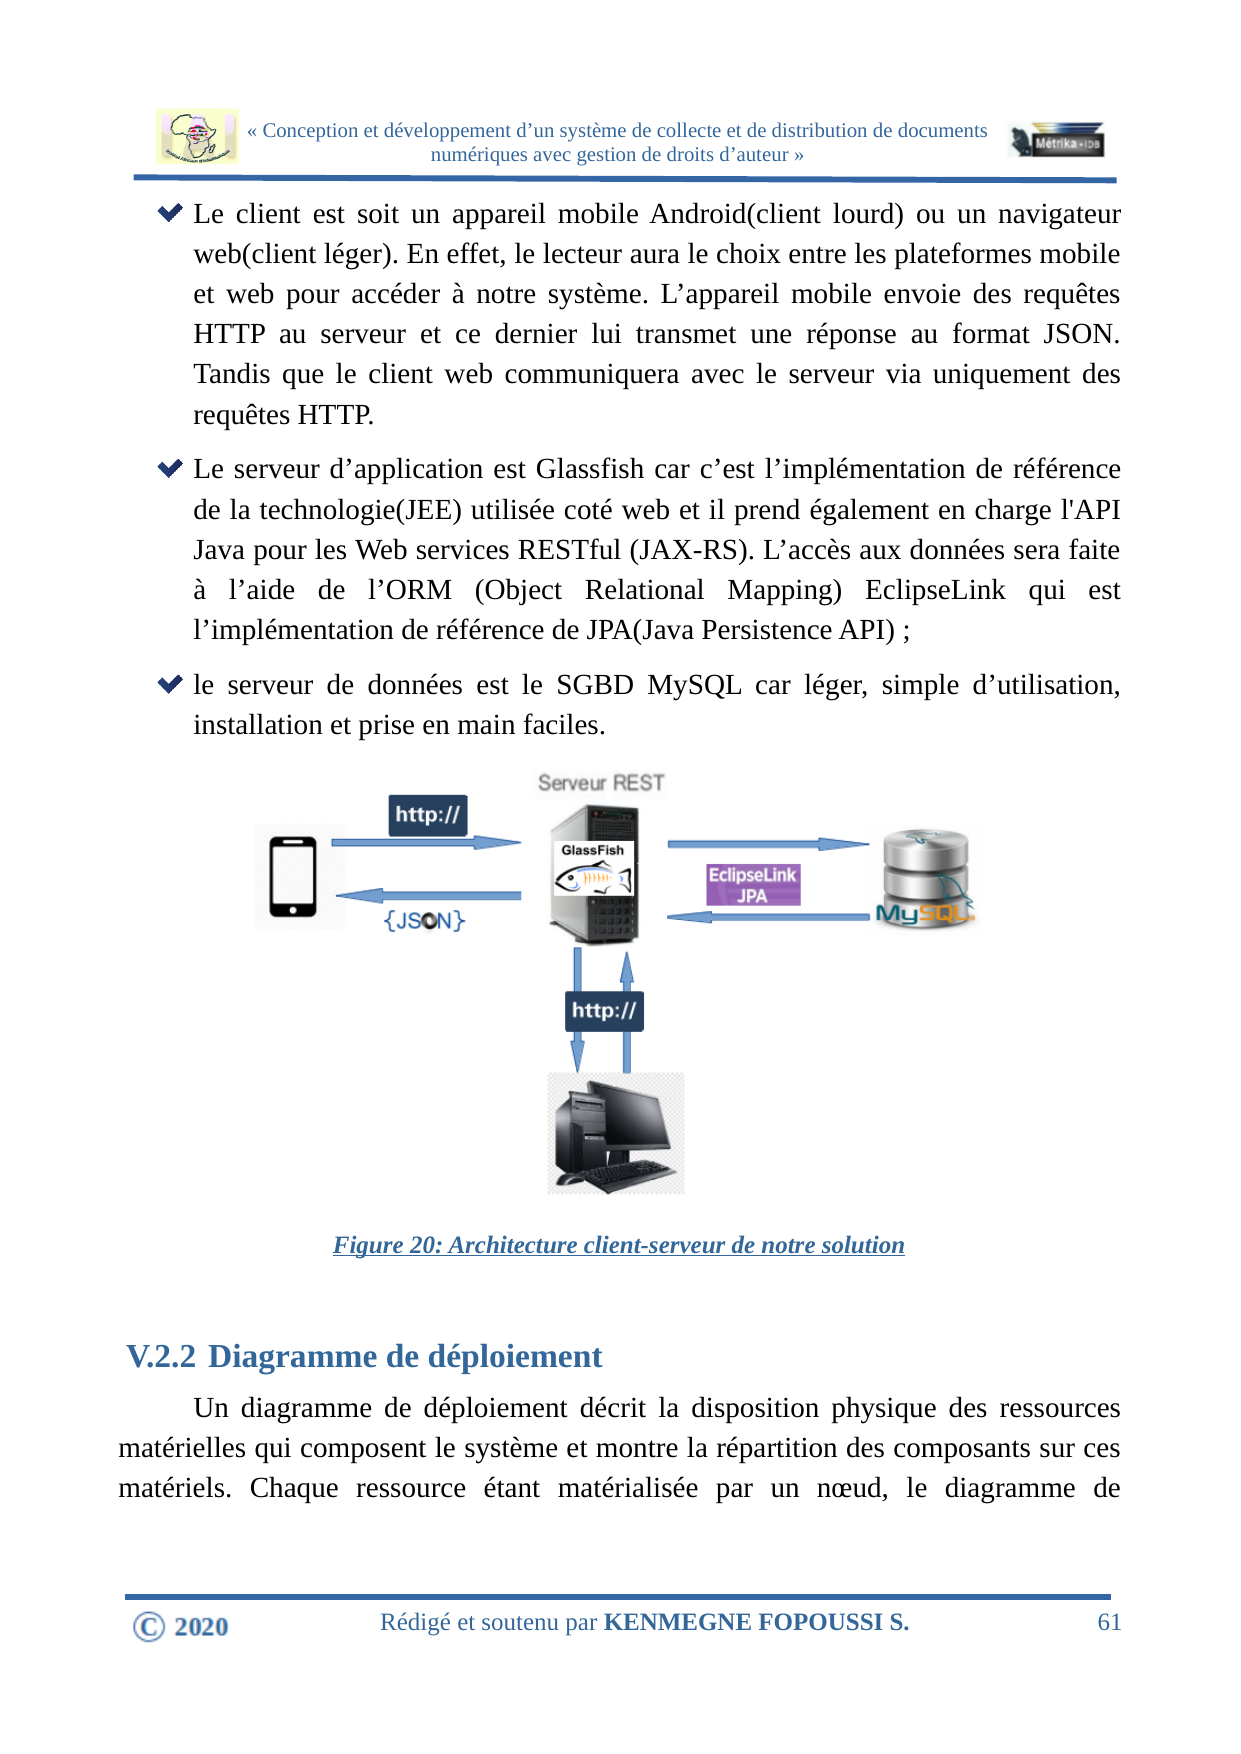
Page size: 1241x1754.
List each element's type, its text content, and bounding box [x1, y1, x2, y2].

list Le serveur d’application est Glassfish car c’est l’implémentation de référence de la technologie(JEE) utilisée coté web et il prend également en charge l'API Java pour les Web services RESTful (JAX-RS). L’accès aux données sera faite à l’aide de l’ORM (Object Relational Mapping) EclipseLink qui est l’implémentation de référence de JPA(Java Persistence API) ; [156, 452, 1122, 646]
list le serveur de données est le SGBD MySQL car léger, simple d’utilisation, installation et prise en main faciles. [156, 667, 1122, 741]
picture [255, 762, 986, 1202]
picture [1003, 116, 1109, 160]
list Le client est soit un appareil mobile Android(client lourd) ou un navigateur web(client léger). En effet, le lecteur aura le choix entre les plateformes mobile et web pour accéder à notre système. L’appareil mobile envoie des requêtes HTTP au serveur et ce dernier lui transmet une réponse au format JSON. Tandis que le client web communiquera avec le serveur via uniquement des requêtes HTTP. [156, 196, 1122, 430]
picture [154, 107, 241, 166]
picture [126, 1604, 231, 1647]
text Figure 20: Architecture client-serveur de notre solution [255, 1202, 985, 1259]
text Un diagramme de déploiement décrit la disposition physique des ressources matérielles qui composent le système et montre la répartition des composants sur ces matériels. Chaque ressource étant matérialisée par un nœud, le diagramme de [118, 1390, 1122, 1504]
subtitle Diagramme de déploiement [118, 1337, 1122, 1375]
